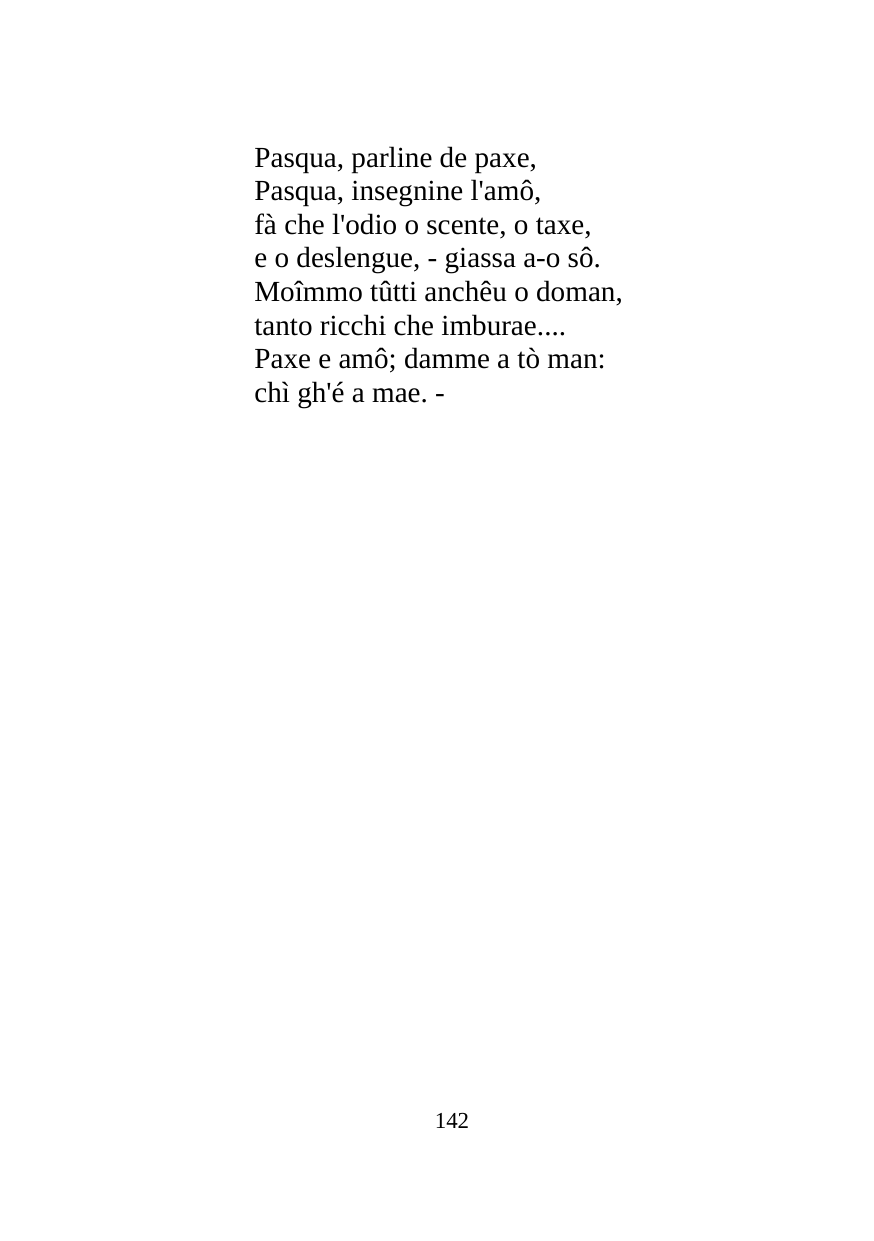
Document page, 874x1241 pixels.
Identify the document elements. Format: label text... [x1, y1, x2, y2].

text Pasqua, parline de paxe, Pasqua, insegnine l'amô, fà che l'odio o scente, o taxe, e o deslengue, - giassa a-o sô. Moîmmo tûtti anchêu o doman, tanto ricchi che imburae.... Paxe e amô; damme a tò man: [254, 140, 768, 375]
text chì gh'é a mae. - [254, 375, 768, 408]
